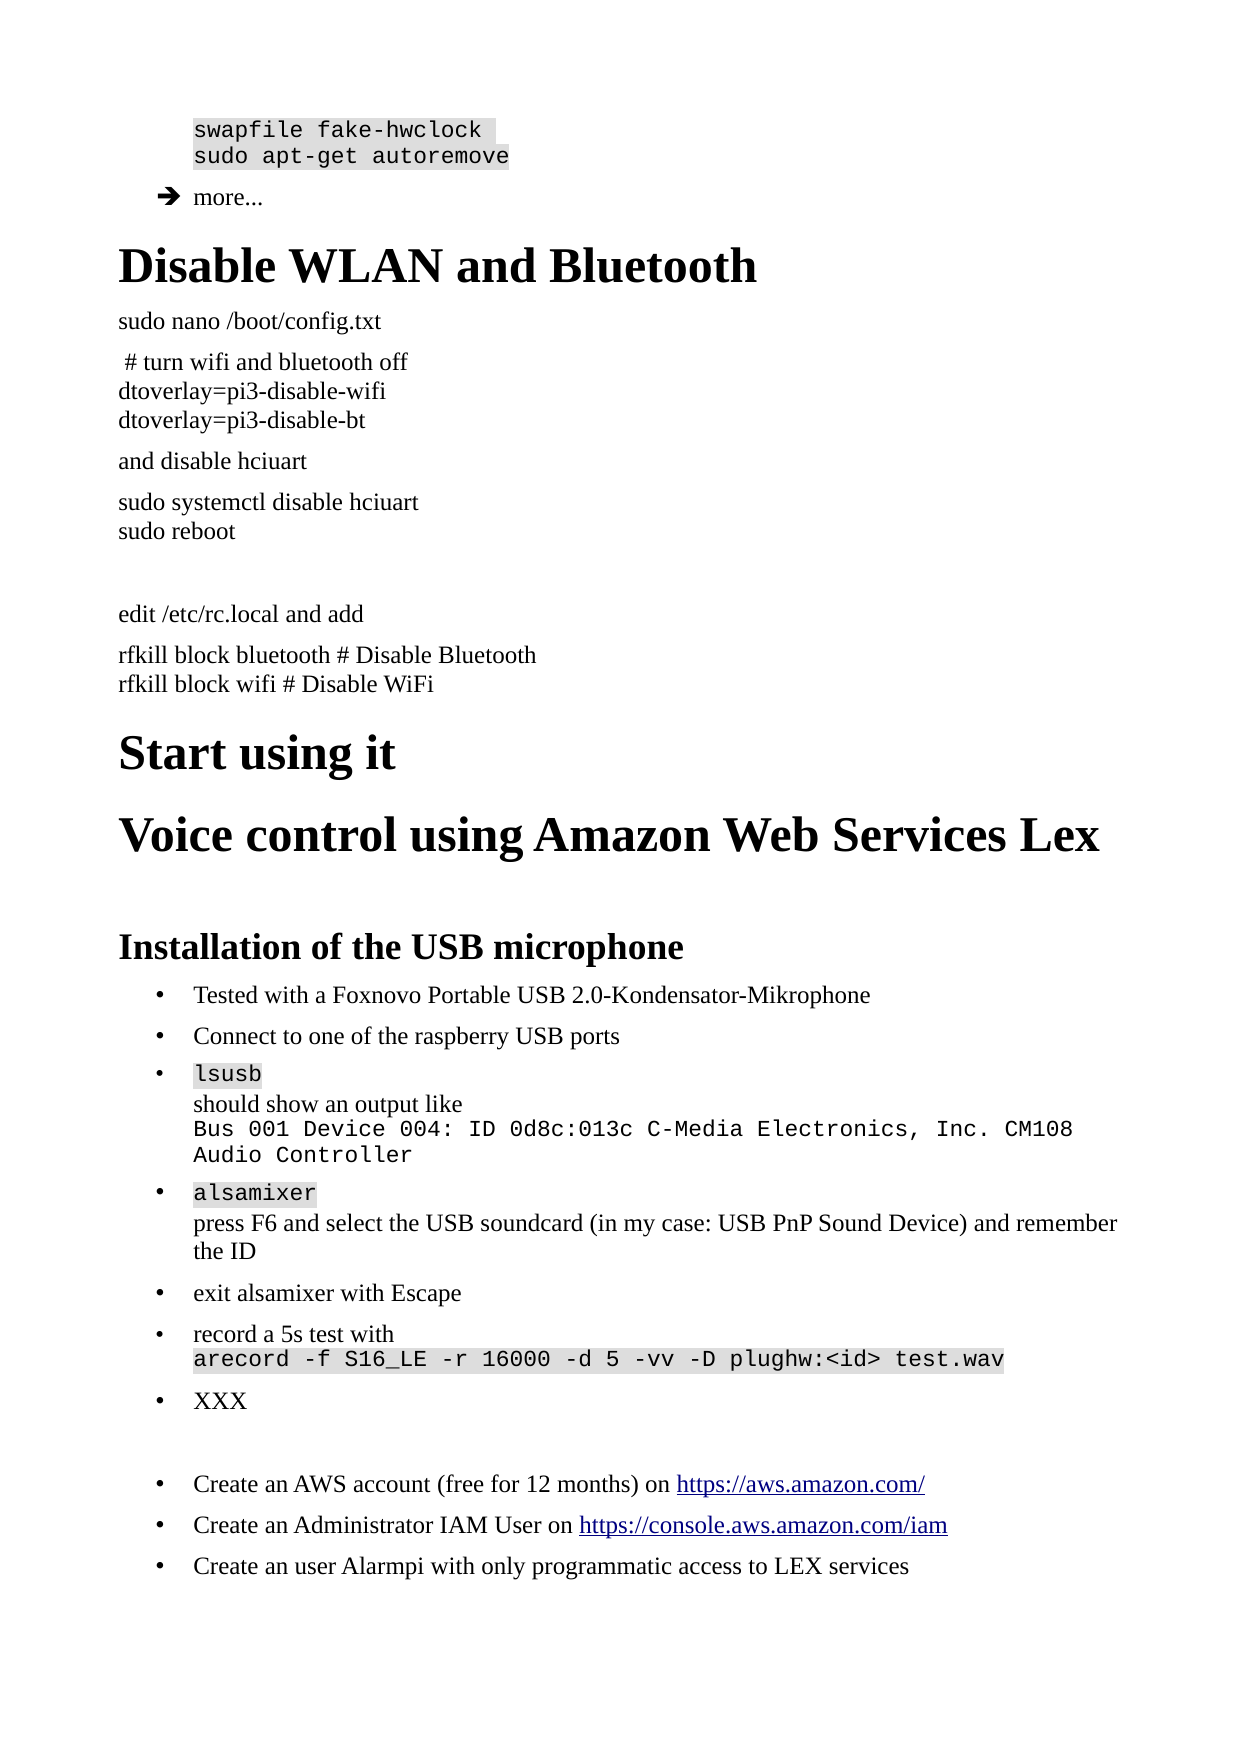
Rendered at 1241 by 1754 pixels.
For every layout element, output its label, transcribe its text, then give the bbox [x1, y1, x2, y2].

text sudo nano /boot/config.txt [118, 306, 1122, 335]
list record a 5s test with arecord -f S16_LE -r 16000 -d 5 -vv -D plughw:<id> test.wav [156, 1319, 1122, 1374]
list swapfile fake-hwclock sudo apt-get autoremove [156, 118, 1122, 170]
list Create an Administrator IAM User on https://console.aws.amazon.com/iam [156, 1510, 1122, 1539]
list Connect to one of the raspberry USB ports [156, 1021, 1122, 1050]
list lsusb should show an output like Bus 001 Device 004: ID 0d8c:013c C-Media Electronics, Inc. CM108 Audio Controller [156, 1063, 1122, 1169]
subtitle Voice control using Amazon Web Services Lex [118, 805, 1122, 862]
list exit alsamixer with Escape [156, 1278, 1122, 1306]
subtitle Start using it [118, 722, 1122, 780]
list Tested with a Foxnovo Portable USB 2.0-Kondensator-Mikrophone [156, 980, 1122, 1009]
list Create an AWS account (free for 12 months) on https://aws.amazon.com/ [156, 1469, 1122, 1497]
subtitle Installation of the USB microphone [118, 924, 1122, 968]
list XXX [156, 1386, 1122, 1415]
subtitle Disable WLAN and Bluetooth [118, 236, 1122, 294]
list Create an user Alarmpi with only programmatic access to LEX services [156, 1551, 1122, 1580]
text edit /etc/rc.local and add [118, 599, 1122, 627]
list alsamixer press F6 and select the USB soundcard (in my case: USB PnP Sound Device) and remember the ID [156, 1182, 1122, 1265]
text sudo systemctl disable hciuart sudo reboot [118, 487, 1122, 545]
text rfkill block bluetooth # Disable Bluetooth rfkill block wifi # Disable WiFi [118, 640, 1122, 697]
list more... [156, 182, 1122, 211]
text and disable hciuart [118, 446, 1122, 475]
text # turn wifi and bluetooth off dtoverlay=pi3-disable-wifi dtoverlay=pi3-disable-bt [118, 347, 1122, 434]
